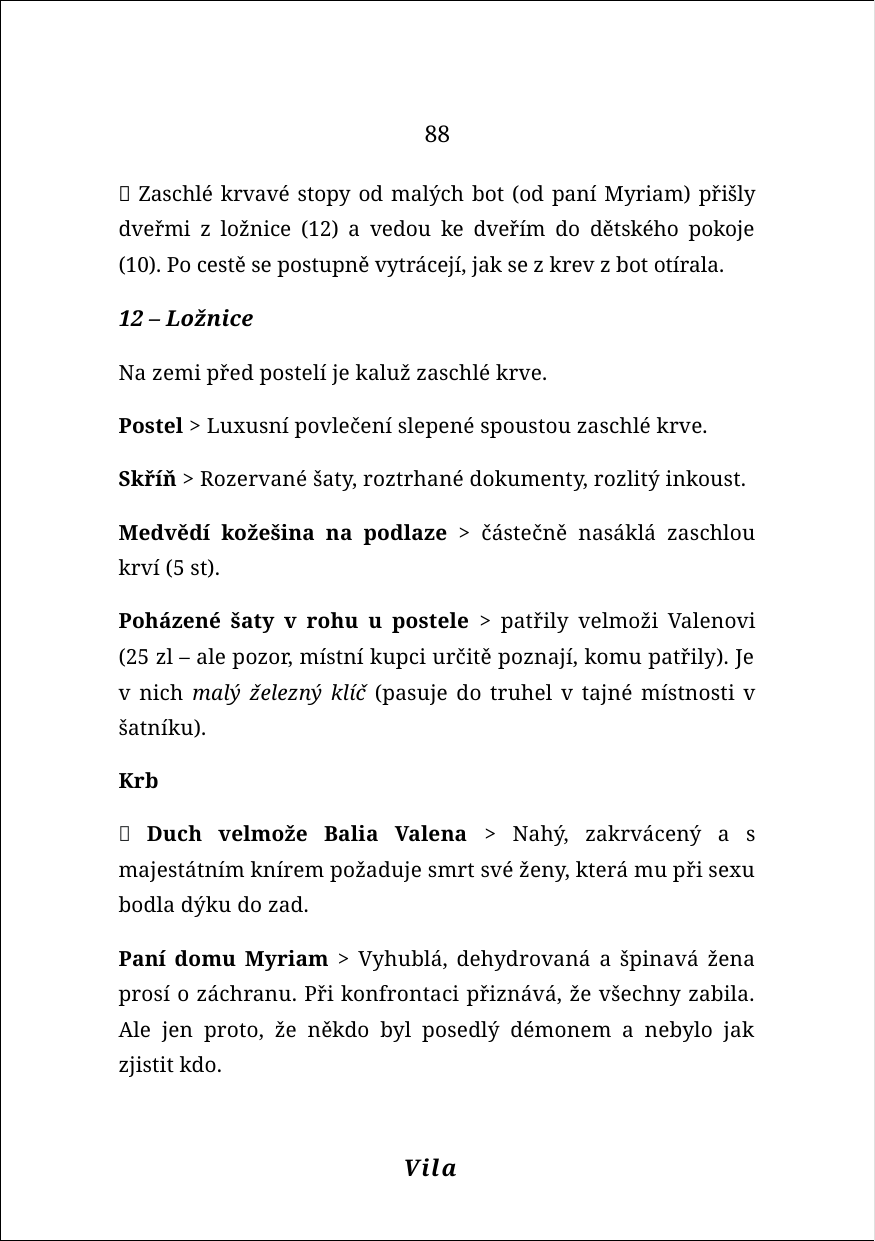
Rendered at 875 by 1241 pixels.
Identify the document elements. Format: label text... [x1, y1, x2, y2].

text 👤 Duch velmože Balia Valena > Nahý, zakrvácený a s majestátním knírem požaduje smrt své ženy, která mu při sexu bodla dýku do zad. [118, 819, 756, 919]
text Krb [118, 766, 756, 795]
text Poházené šaty v rohu u postele > patřily velmoži Valenovi (25 zl – ale pozor, místní kupci určitě poznají, komu patřily). Je v nich malý železný klíč (pasuje do truhel v tajné místnosti v šatníku). [118, 607, 756, 742]
text Medvědí kožešina na podlaze > částečně nasáklá zaschlou krví (5 st). [118, 518, 756, 582]
text 12 – Ložnice [118, 303, 756, 333]
text Skříň > Rozervané šaty, roztrhané dokumenty, rozlitý inkoust. [118, 464, 756, 493]
text Na zemi před postelí je kaluž zaschlé krve. [118, 358, 756, 387]
text 👣 Zaschlé krvavé stopy od malých bot (od paní Myriam) přišly dveřmi z ložnice (12) a vedou ke dveřím do dětského pokoje (10). Po cestě se postupně vytrácejí, jak se z krev z bot otírala. [118, 179, 756, 278]
text Postel > Luxusní povlečení slepené spoustou zaschlé krve. [118, 411, 756, 440]
text Paní domu Myriam > Vyhublá, dehydrovaná a špinavá žena prosí o záchranu. Při konfrontaci přiznává, že všechny zabila. Ale jen proto, že někdo byl posedlý démonem a nebylo jak zjistit kdo. [118, 944, 756, 1079]
